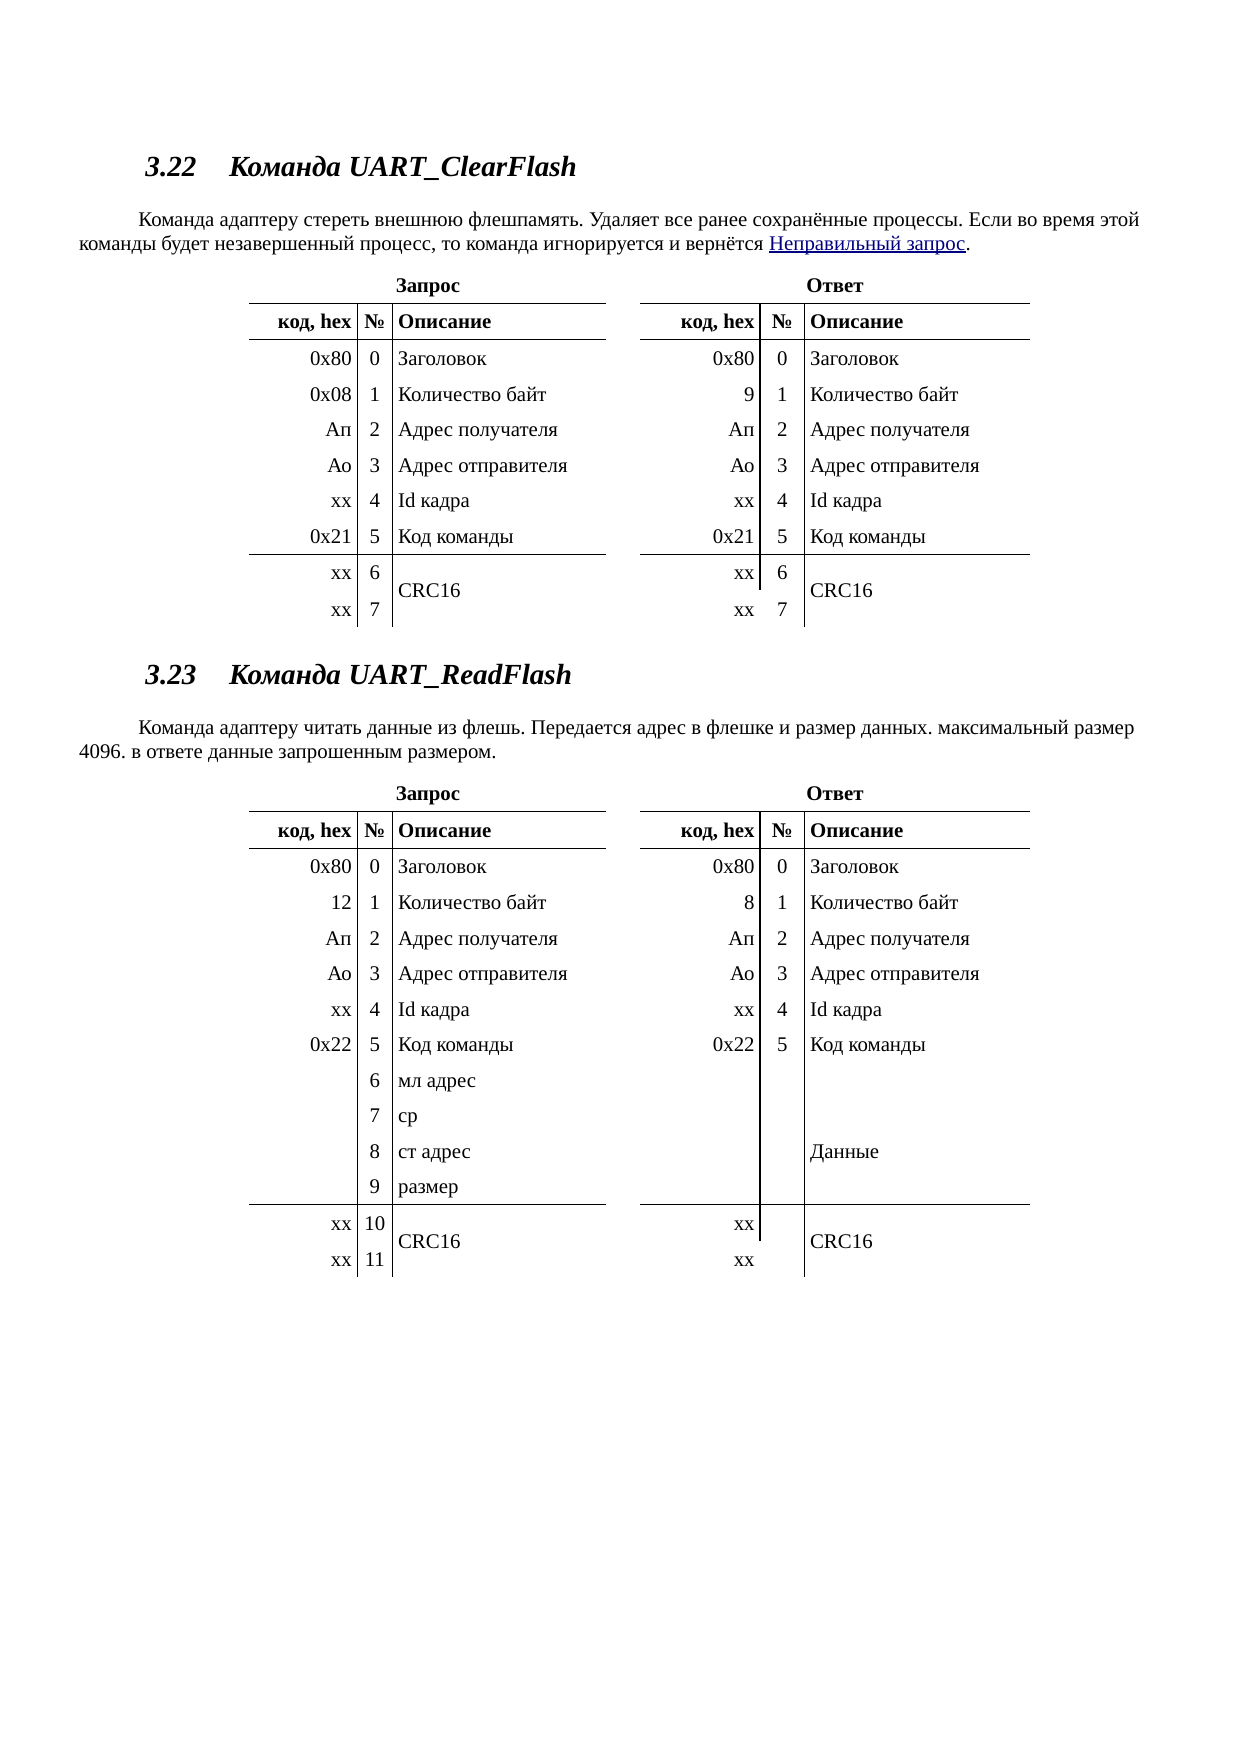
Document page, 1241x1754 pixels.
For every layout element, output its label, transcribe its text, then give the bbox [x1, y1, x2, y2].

table_cell 3 [358, 955, 392, 991]
table_cell Код команды [393, 1026, 606, 1062]
table_cell [606, 1026, 640, 1062]
table_cell 0x80 [640, 340, 759, 376]
table_cell xx [249, 483, 357, 518]
table_cell 5 [358, 518, 392, 553]
table_cell [606, 1169, 640, 1204]
table_cell Заголовок [805, 340, 1029, 376]
table_cell Ап [640, 411, 759, 447]
table_cell Заголовок [393, 340, 606, 376]
table_cell 8 [640, 884, 759, 920]
table_cell 9 [640, 376, 759, 411]
table_cell ст адрес [393, 1133, 606, 1168]
table_cell [606, 376, 640, 411]
table_cell 2 [761, 411, 804, 447]
table_cell 2 [761, 920, 804, 955]
table_cell xx [249, 555, 357, 590]
table_cell [760, 1241, 804, 1277]
table_cell код, hex [249, 304, 357, 339]
table_header Запрос [249, 776, 606, 811]
table_cell Адрес отправителя [393, 447, 606, 482]
table_cell 5 [761, 518, 804, 553]
table_cell [606, 884, 640, 920]
table_cell 7 [358, 590, 392, 627]
table_cell [606, 411, 640, 447]
table_cell xx [249, 590, 357, 627]
table_cell Код команды [805, 1026, 1029, 1062]
table_cell Код команды [393, 518, 606, 553]
table_cell № [761, 304, 804, 339]
table_cell [606, 554, 640, 590]
text Команда адаптеру читать данные из флешь. Передается адрес в флешке и размер данных. максимальный размер 4096. в ответе данные запрошенным размером. [79, 715, 1187, 763]
table_cell xx [640, 590, 760, 627]
table_cell 1 [761, 376, 804, 411]
table_cell 12 [249, 884, 357, 920]
table_cell [640, 1169, 759, 1204]
table_cell Id кадра [393, 991, 606, 1026]
table_cell [761, 1169, 804, 1204]
table_cell 0x21 [249, 518, 357, 553]
table_cell Заголовок [805, 849, 1029, 884]
subtitle Команда UART_ClearFlash [108, 149, 1187, 182]
table_cell [606, 447, 640, 482]
table_cell Id кадра [805, 483, 1029, 518]
table_cell [761, 1205, 804, 1241]
table_cell Адрес получателя [393, 920, 606, 955]
table_cell 8 [358, 1133, 392, 1168]
table_cell xx [249, 1205, 357, 1241]
table_cell 5 [761, 1026, 804, 1062]
table_cell 0 [761, 849, 804, 884]
table_cell [761, 1062, 804, 1097]
table_header Ответ [640, 776, 1029, 811]
table_cell [606, 991, 640, 1026]
table_cell 3 [761, 955, 804, 991]
table_cell Id кадра [805, 991, 1029, 1026]
table_cell Описание [393, 304, 606, 339]
table_cell Количество байт [805, 376, 1029, 411]
table_cell Адрес отправителя [805, 955, 1029, 991]
table_cell 0x22 [640, 1026, 759, 1062]
table_cell 2 [358, 920, 392, 955]
table_cell № [358, 304, 392, 339]
table_cell xx [249, 1241, 357, 1277]
table_cell 1 [358, 884, 392, 920]
table_cell 0x22 [249, 1026, 357, 1062]
table_cell 6 [761, 555, 804, 590]
table_cell 6 [358, 1062, 392, 1097]
table_cell Адрес получателя [805, 411, 1029, 447]
table_cell Описание [393, 812, 606, 848]
table_cell 3 [761, 447, 804, 482]
table_cell 1 [358, 376, 392, 411]
table_cell код, hex [640, 812, 759, 848]
table_cell № [358, 812, 392, 848]
table_cell [606, 920, 640, 955]
table_cell CRC16 [805, 1205, 1029, 1277]
table_cell CRC16 [805, 555, 1029, 627]
table_cell CRC16 [393, 1205, 606, 1277]
table_cell мл адрес [393, 1062, 606, 1097]
table_cell [805, 1062, 1029, 1097]
table_cell [606, 1098, 640, 1133]
table_cell xx [640, 1241, 760, 1277]
table_cell 5 [358, 1026, 392, 1062]
table_cell Описание [805, 304, 1029, 339]
table_cell [805, 1169, 1029, 1204]
table_cell Ап [249, 920, 357, 955]
table_cell xx [640, 483, 759, 518]
table_cell [606, 303, 640, 339]
table_cell размер [393, 1169, 606, 1204]
table_header [606, 776, 640, 811]
table_cell xx [640, 1205, 759, 1241]
table_cell Код команды [805, 518, 1029, 553]
table_cell ср [393, 1098, 606, 1133]
table_cell [249, 1098, 357, 1133]
table_cell 1 [761, 884, 804, 920]
table_cell Заголовок [393, 849, 606, 884]
table_cell [606, 1204, 640, 1241]
table_cell xx [640, 555, 759, 590]
table_cell [606, 811, 640, 848]
table_cell 4 [761, 991, 804, 1026]
table_cell 0x21 [640, 518, 759, 553]
table_cell CRC16 [393, 555, 606, 627]
table_cell [606, 339, 640, 376]
table_cell 6 [358, 555, 392, 590]
table_cell № [761, 812, 804, 848]
table_cell [249, 1062, 357, 1097]
table_cell Данные [805, 1133, 1029, 1168]
table_cell Ао [640, 955, 759, 991]
table_cell Адрес получателя [393, 411, 606, 447]
table_cell 4 [358, 483, 392, 518]
table_cell 10 [358, 1205, 392, 1241]
table_cell [606, 590, 640, 627]
table_cell Количество байт [393, 376, 606, 411]
table_cell 7 [760, 590, 804, 627]
table_cell 0x80 [249, 849, 357, 884]
table_cell Количество байт [393, 884, 606, 920]
table_cell 0 [358, 340, 392, 376]
table_cell xx [640, 991, 759, 1026]
table_cell Ап [640, 920, 759, 955]
table_cell [761, 1098, 804, 1133]
table_cell [606, 1241, 640, 1277]
table_cell [606, 518, 640, 553]
table_cell Ао [249, 447, 357, 482]
table_cell Адрес получателя [805, 920, 1029, 955]
subtitle Команда UART_ReadFlash [108, 657, 1187, 691]
table_cell 0x80 [640, 849, 759, 884]
table_cell 4 [761, 483, 804, 518]
table_cell Ап [249, 411, 357, 447]
table_cell [249, 1133, 357, 1168]
table_cell [606, 1133, 640, 1168]
table_cell 0 [358, 849, 392, 884]
table_cell Ао [640, 447, 759, 482]
table_cell [761, 1133, 804, 1168]
text Команда адаптеру стереть внешнюю флешпамять. Удаляет все ранее сохранённые процессы. Если во время этой команды будет незавершенный процесс, то команда игнорируется и вернётся Неправильный запрос. [79, 207, 1187, 255]
table_cell код, hex [249, 812, 357, 848]
table_cell Количество байт [805, 884, 1029, 920]
table_cell 7 [358, 1098, 392, 1133]
table_cell Адрес отправителя [393, 955, 606, 991]
table_cell [805, 1098, 1029, 1133]
table_cell 2 [358, 411, 392, 447]
table_cell [606, 1062, 640, 1097]
table_cell код, hex [640, 304, 759, 339]
table_cell 4 [358, 991, 392, 1026]
table_header Запрос [249, 267, 606, 303]
table_cell 11 [358, 1241, 392, 1277]
table_cell [606, 955, 640, 991]
table_cell [606, 483, 640, 518]
table_header [606, 267, 640, 303]
table_cell xx [249, 991, 357, 1026]
table_cell 0x80 [249, 340, 357, 376]
table_cell Адрес отправителя [805, 447, 1029, 482]
table_cell Ао [249, 955, 357, 991]
table_cell [249, 1169, 357, 1204]
table_cell 0 [761, 340, 804, 376]
table_cell [640, 1062, 759, 1097]
table_cell 9 [358, 1169, 392, 1204]
table_cell [606, 848, 640, 884]
table_cell [640, 1098, 759, 1133]
table_cell 3 [358, 447, 392, 482]
table_cell 0x08 [249, 376, 357, 411]
table_header Ответ [640, 267, 1029, 303]
table_cell Id кадра [393, 483, 606, 518]
table_cell [640, 1133, 759, 1168]
table_cell Описание [805, 812, 1029, 848]
